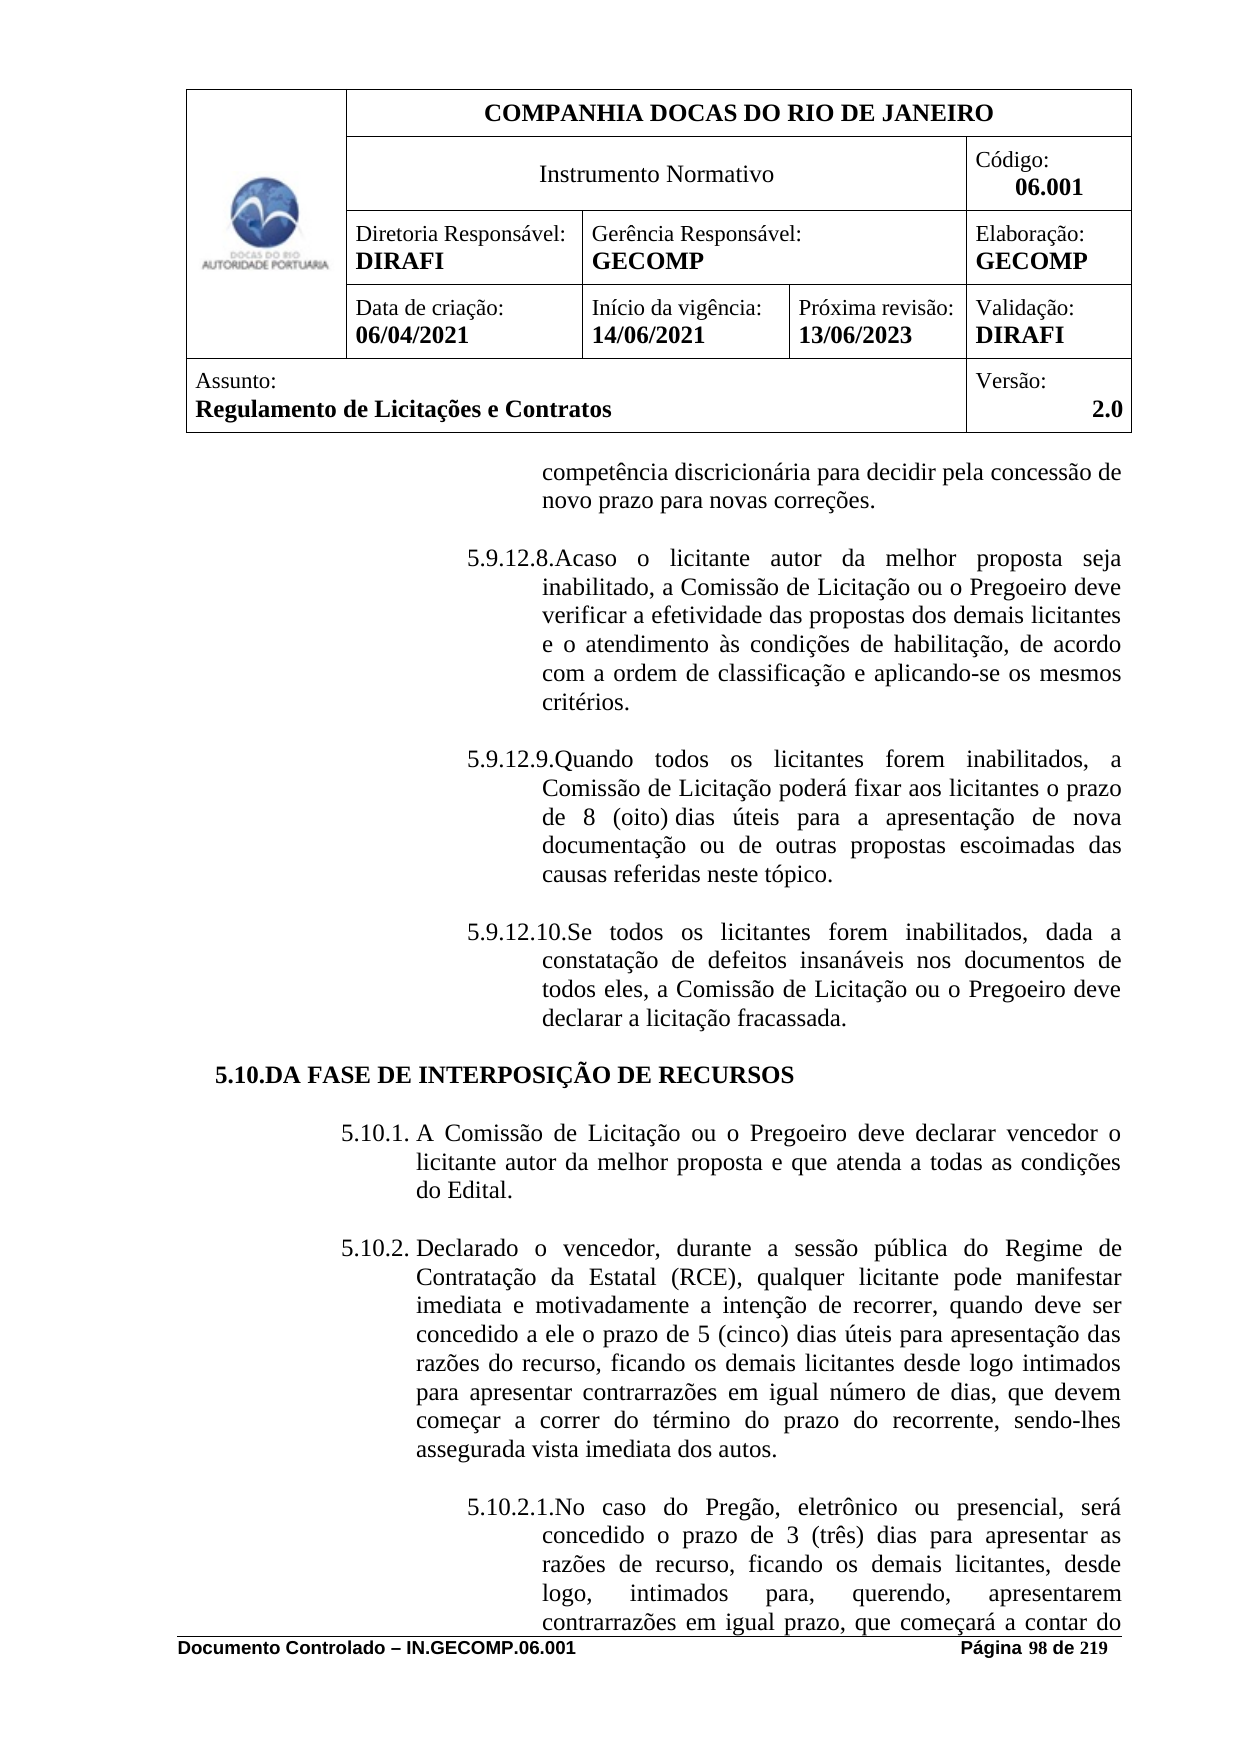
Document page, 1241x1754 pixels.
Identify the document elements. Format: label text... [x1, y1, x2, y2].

list A Comissão de Licitação ou o Pregoeiro deve declarar vencedor o licitante autor da melhor proposta e que atenda a todas as condições do Edital. [341, 1118, 1122, 1204]
list Quando todos os licitantes forem inabilitados, a Comissão de Licitação poderá fixar aos licitantes o prazo de 8 (oito) dias úteis para a apresentação de nova documentação ou de outras propostas escoimadas das causas referidas neste tópico. [467, 744, 1122, 888]
list DA FASE DE INTERPOSIÇÃO DE RECURSOS [215, 1060, 1122, 1089]
list Acaso o licitante autor da melhor proposta seja inabilitado, a Comissão de Licitação ou o Pregoeiro deve verificar a efetividade das propostas dos demais licitantes e o atendimento às condições de habilitação, de acordo com a ordem de classificação e aplicando-se os mesmos critérios. [467, 543, 1122, 715]
list Se todos os licitantes forem inabilitados, dada a constatação de defeitos insanáveis nos documentos de todos eles, a Comissão de Licitação ou o Pregoeiro deve declarar a licitação fracassada. [467, 917, 1122, 1032]
list competência discricionária para decidir pela concessão de novo prazo para novas correções. [467, 457, 1122, 514]
list No caso do Pregão, eletrônico ou presencial, será concedido o prazo de 3 (três) dias para apresentar as razões de recurso, ficando os demais licitantes, desde logo, intimados para, querendo, apresentarem contrarrazões em igual prazo, que começará a contar do [467, 1492, 1122, 1635]
list Declarado o vencedor, durante a sessão pública do Regime de Contratação da Estatal (RCE), qualquer licitante pode manifestar imediata e motivadamente a intenção de recorrer, quando deve ser concedido a ele o prazo de 5 (cinco) dias úteis para apresentação das razões do recurso, ficando os demais licitantes desde logo intimados para apresentar contrarrazões em igual número de dias, que devem começar a correr do término do prazo do recorrente, sendo-lhes assegurada vista imediata dos autos. [341, 1233, 1122, 1463]
